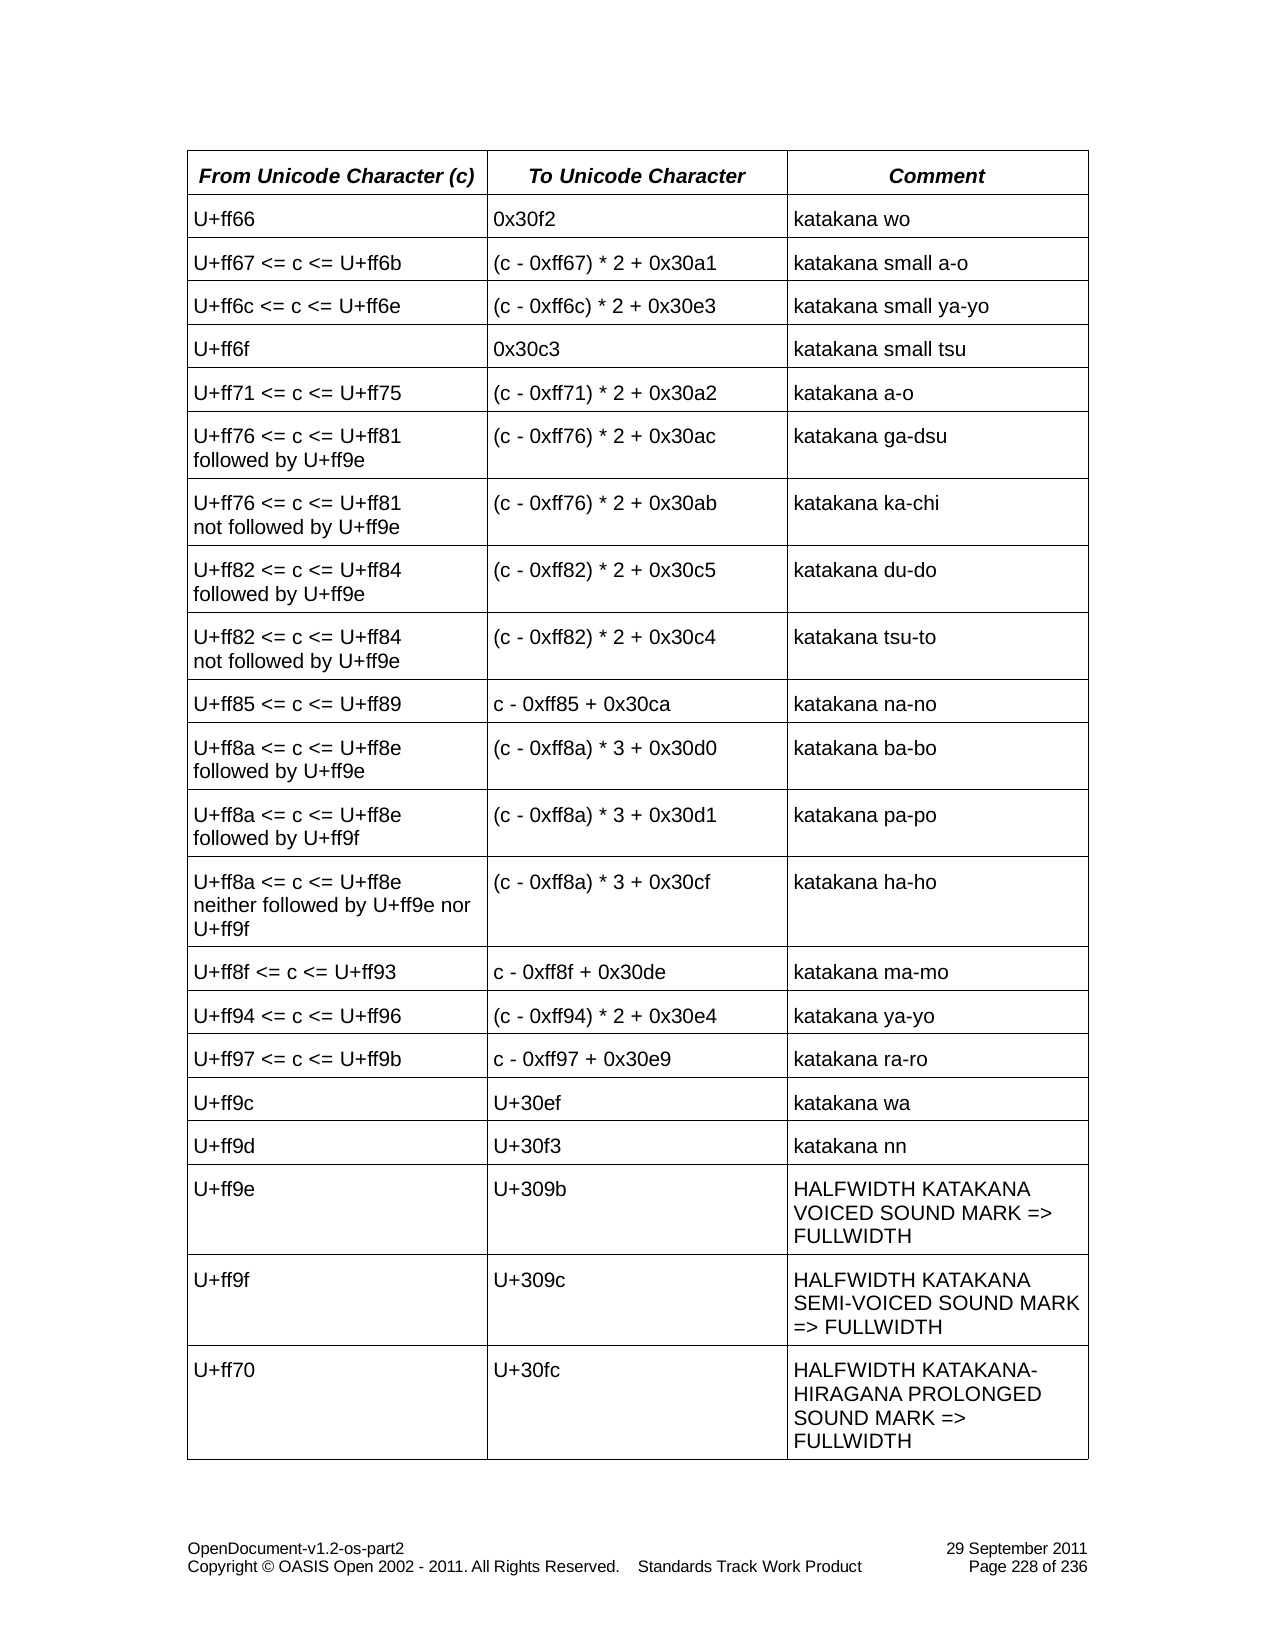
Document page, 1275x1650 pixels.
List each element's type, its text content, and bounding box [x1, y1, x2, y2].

table_cell U+ff94 <= c <= U+ff96 [188, 991, 487, 1033]
table_cell (c - 0xff8a) * 3 + 0x30d0 [488, 723, 787, 789]
table_cell U+ff8a <= c <= U+ff8e followed by U+ff9f [188, 790, 487, 856]
table_cell (c - 0xff82) * 2 + 0x30c4 [488, 613, 787, 678]
table_cell katakana ra-ro [788, 1034, 1088, 1077]
table_cell U+ff71 <= c <= U+ff75 [188, 368, 487, 411]
table_cell HALFWIDTH KATAKANA VOICED SOUND MARK => FULLWIDTH [788, 1165, 1088, 1254]
table_cell U+ff9c [188, 1078, 487, 1120]
table_cell U+ff85 <= c <= U+ff89 [188, 680, 487, 722]
table_cell U+ff9f [188, 1255, 487, 1345]
table_cell (c - 0xff8a) * 3 + 0x30d1 [488, 790, 787, 856]
table_cell katakana a-o [788, 368, 1088, 411]
table_cell katakana ga-dsu [788, 412, 1088, 478]
table_cell U+ff9d [188, 1121, 487, 1164]
table_cell katakana ka-chi [788, 479, 1088, 544]
table_cell U+ff8f <= c <= U+ff93 [188, 947, 487, 990]
table_cell U+ff76 <= c <= U+ff81 not followed by U+ff9e [188, 479, 487, 544]
table_cell katakana ha-ho [788, 857, 1088, 946]
table_cell U+ff8a <= c <= U+ff8e neither followed by U+ff9e nor U+ff9f [188, 857, 487, 946]
table_cell 0x30f2 [488, 195, 787, 237]
table_cell katakana nn [788, 1121, 1088, 1164]
table_cell (c - 0xff76) * 2 + 0x30ab [488, 479, 787, 544]
table_cell U+ff82 <= c <= U+ff84 not followed by U+ff9e [188, 613, 487, 678]
table_header Comment [788, 151, 1088, 193]
table_cell U+ff67 <= c <= U+ff6b [188, 238, 487, 280]
table_cell (c - 0xff67) * 2 + 0x30a1 [488, 238, 787, 280]
table_cell katakana tsu-to [788, 613, 1088, 678]
table_cell katakana small tsu [788, 325, 1088, 367]
table_cell U+ff6f [188, 325, 487, 367]
table_cell katakana ya-yo [788, 991, 1088, 1033]
table_cell katakana wa [788, 1078, 1088, 1120]
table_cell katakana ba-bo [788, 723, 1088, 789]
table_cell U+ff8a <= c <= U+ff8e followed by U+ff9e [188, 723, 487, 789]
table_cell c - 0xff8f + 0x30de [488, 947, 787, 990]
table_cell U+ff6c <= c <= U+ff6e [188, 281, 487, 324]
table_cell HALFWIDTH KATAKANA-HIRAGANA PROLONGED SOUND MARK => FULLWIDTH [788, 1346, 1088, 1459]
table_cell U+30ef [488, 1078, 787, 1120]
table_cell katakana du-do [788, 546, 1088, 612]
table_cell (c - 0xff71) * 2 + 0x30a2 [488, 368, 787, 411]
table_cell U+ff82 <= c <= U+ff84 followed by U+ff9e [188, 546, 487, 612]
table_cell katakana wo [788, 195, 1088, 237]
table_cell U+30f3 [488, 1121, 787, 1164]
table_cell katakana na-no [788, 680, 1088, 722]
table_cell c - 0xff85 + 0x30ca [488, 680, 787, 722]
table_cell katakana pa-po [788, 790, 1088, 856]
table_cell (c - 0xff94) * 2 + 0x30e4 [488, 991, 787, 1033]
table_cell U+ff97 <= c <= U+ff9b [188, 1034, 487, 1077]
table_cell U+ff76 <= c <= U+ff81 followed by U+ff9e [188, 412, 487, 478]
table_cell 0x30c3 [488, 325, 787, 367]
table_cell c - 0xff97 + 0x30e9 [488, 1034, 787, 1077]
table_header From Unicode Character (c) [188, 151, 487, 193]
table_cell U+309b [488, 1165, 787, 1254]
table_header To Unicode Character [488, 151, 787, 193]
table_cell (c - 0xff8a) * 3 + 0x30cf [488, 857, 787, 946]
table_cell (c - 0xff82) * 2 + 0x30c5 [488, 546, 787, 612]
table_cell katakana ma-mo [788, 947, 1088, 990]
table_cell HALFWIDTH KATAKANA SEMI-VOICED SOUND MARK => FULLWIDTH [788, 1255, 1088, 1345]
table_cell (c - 0xff6c) * 2 + 0x30e3 [488, 281, 787, 324]
table_cell U+ff70 [188, 1346, 487, 1459]
table_cell U+ff66 [188, 195, 487, 237]
table_cell (c - 0xff76) * 2 + 0x30ac [488, 412, 787, 478]
table_cell U+ff9e [188, 1165, 487, 1254]
table_cell katakana small a-o [788, 238, 1088, 280]
table_cell katakana small ya-yo [788, 281, 1088, 324]
table_cell U+30fc [488, 1346, 787, 1459]
table_cell U+309c [488, 1255, 787, 1345]
